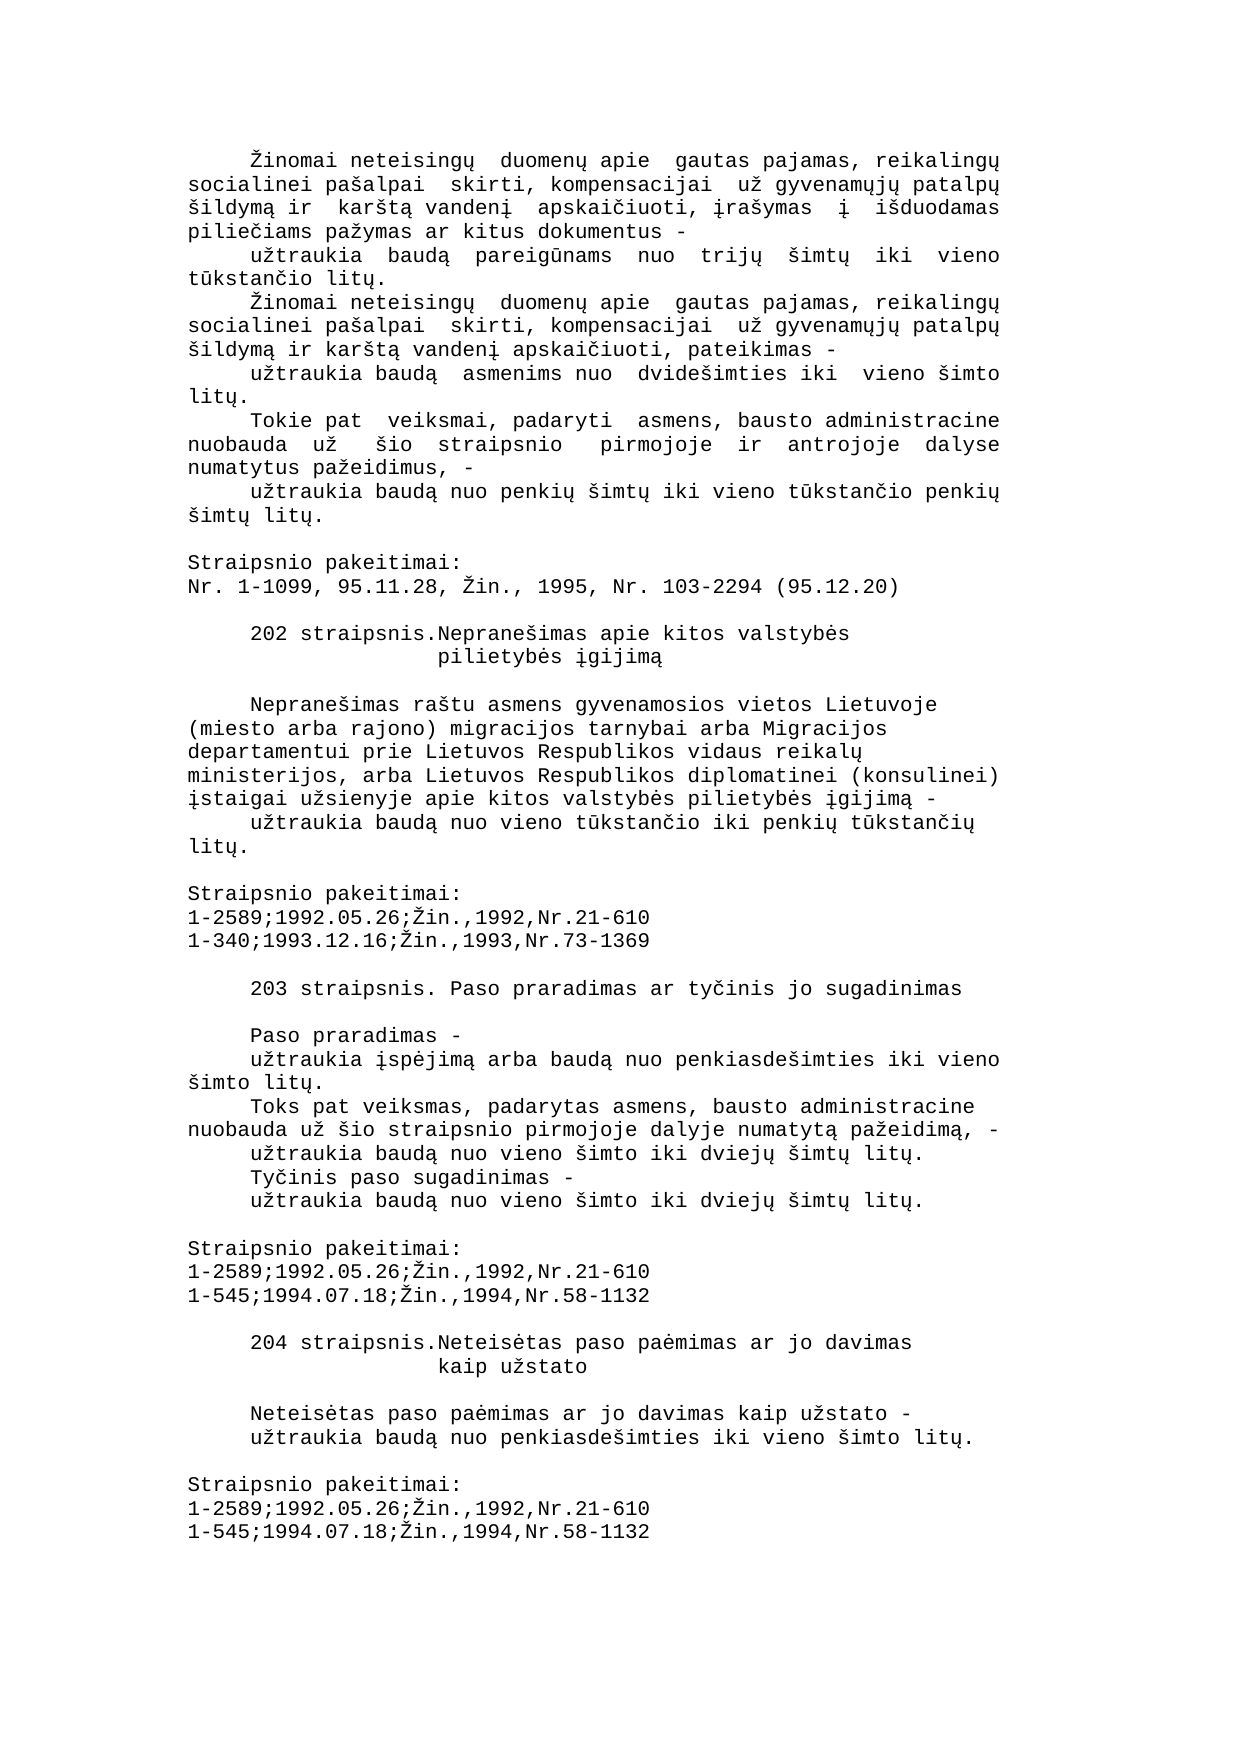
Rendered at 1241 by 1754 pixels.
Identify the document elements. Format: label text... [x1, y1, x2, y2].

text Žinomai neteisingų duomenų apie gautas pajamas, reikalingų [187, 150, 1053, 174]
text tūkstančio litų. [187, 268, 1053, 292]
text 1-2589;1992.05.26;Žin.,1992,Nr.21-610 [187, 907, 1053, 930]
text 1-545;1994.07.18;Žin.,1994,Nr.58-1132 [187, 1285, 1053, 1309]
text užtraukia baudą nuo penkių šimtų iki vieno tūkstančio penkių [187, 481, 1053, 505]
text Tokie pat veiksmai, padaryti asmens, bausto administracine [187, 410, 1053, 434]
text ministerijos, arba Lietuvos Respublikos diplomatinei (konsulinei) [187, 765, 1053, 788]
text 203 straipsnis. Paso praradimas ar tyčinis jo sugadinimas [187, 978, 1053, 1001]
text užtraukia baudą asmenims nuo dvidešimties iki vieno šimto [187, 363, 1053, 386]
text socialinei pašalpai skirti, kompensacijai už gyvenamųjų patalpų [187, 174, 1053, 197]
text 1-545;1994.07.18;Žin.,1994,Nr.58-1132 [187, 1521, 1053, 1545]
text šimto litų. [187, 1072, 1053, 1096]
text Nr. 1-1099, 95.11.28, Žin., 1995, Nr. 103-2294 (95.12.20) [187, 576, 1053, 599]
text Tyčinis paso sugadinimas - [187, 1167, 1053, 1190]
text socialinei pašalpai skirti, kompensacijai už gyvenamųjų patalpų [187, 316, 1053, 339]
text Toks pat veiksmas, padarytas asmens, bausto administracine [187, 1096, 1053, 1119]
text Straipsnio pakeitimai: [187, 552, 1053, 576]
text užtraukia baudą nuo penkiasdešimties iki vieno šimto litų. [187, 1427, 1053, 1451]
text nuobauda už šio straipsnio pirmojoje ir antrojoje dalyse [187, 434, 1053, 457]
text 1-2589;1992.05.26;Žin.,1992,Nr.21-610 [187, 1261, 1053, 1285]
text litų. [187, 386, 1053, 410]
text Straipsnio pakeitimai: [187, 1474, 1053, 1498]
text pilietybės įgijimą [187, 647, 1053, 670]
text Straipsnio pakeitimai: [187, 1238, 1053, 1261]
text užtraukia baudą nuo vieno tūkstančio iki penkių tūkstančių [187, 812, 1053, 836]
text įstaigai užsienyje apie kitos valstybės pilietybės įgijimą - [187, 788, 1053, 812]
text kaip užstato [187, 1356, 1053, 1379]
text Nepranešimas raštu asmens gyvenamosios vietos Lietuvoje [187, 694, 1053, 717]
text 1-340;1993.12.16;Žin.,1993,Nr.73-1369 [187, 930, 1053, 954]
text piliečiams pažymas ar kitus dokumentus - [187, 221, 1053, 244]
text (miesto arba rajono) migracijos tarnybai arba Migracijos [187, 717, 1053, 741]
text šimtų litų. [187, 505, 1053, 528]
text šildymą ir karštą vandenį apskaičiuoti, įrašymas į išduodamas [187, 197, 1053, 221]
text šildymą ir karštą vandenį apskaičiuoti, pateikimas - [187, 339, 1053, 363]
text Žinomai neteisingų duomenų apie gautas pajamas, reikalingų [187, 292, 1053, 316]
text užtraukia baudą nuo vieno šimto iki dviejų šimtų litų. [187, 1190, 1053, 1214]
text 204 straipsnis.Neteisėtas paso paėmimas ar jo davimas [187, 1332, 1053, 1356]
text Paso praradimas - [187, 1025, 1053, 1048]
text Straipsnio pakeitimai: [187, 883, 1053, 907]
text 202 straipsnis.Nepranešimas apie kitos valstybės [187, 623, 1053, 647]
text litų. [187, 836, 1053, 859]
text departamentui prie Lietuvos Respublikos vidaus reikalų [187, 741, 1053, 765]
text užtraukia įspėjimą arba baudą nuo penkiasdešimties iki vieno [187, 1048, 1053, 1072]
text Neteisėtas paso paėmimas ar jo davimas kaip užstato - [187, 1403, 1053, 1427]
text numatytus pažeidimus, - [187, 457, 1053, 481]
text užtraukia baudą pareigūnams nuo trijų šimtų iki vieno [187, 244, 1053, 268]
text nuobauda už šio straipsnio pirmojoje dalyje numatytą pažeidimą, - [187, 1119, 1053, 1143]
text užtraukia baudą nuo vieno šimto iki dviejų šimtų litų. [187, 1143, 1053, 1167]
text 1-2589;1992.05.26;Žin.,1992,Nr.21-610 [187, 1498, 1053, 1521]
